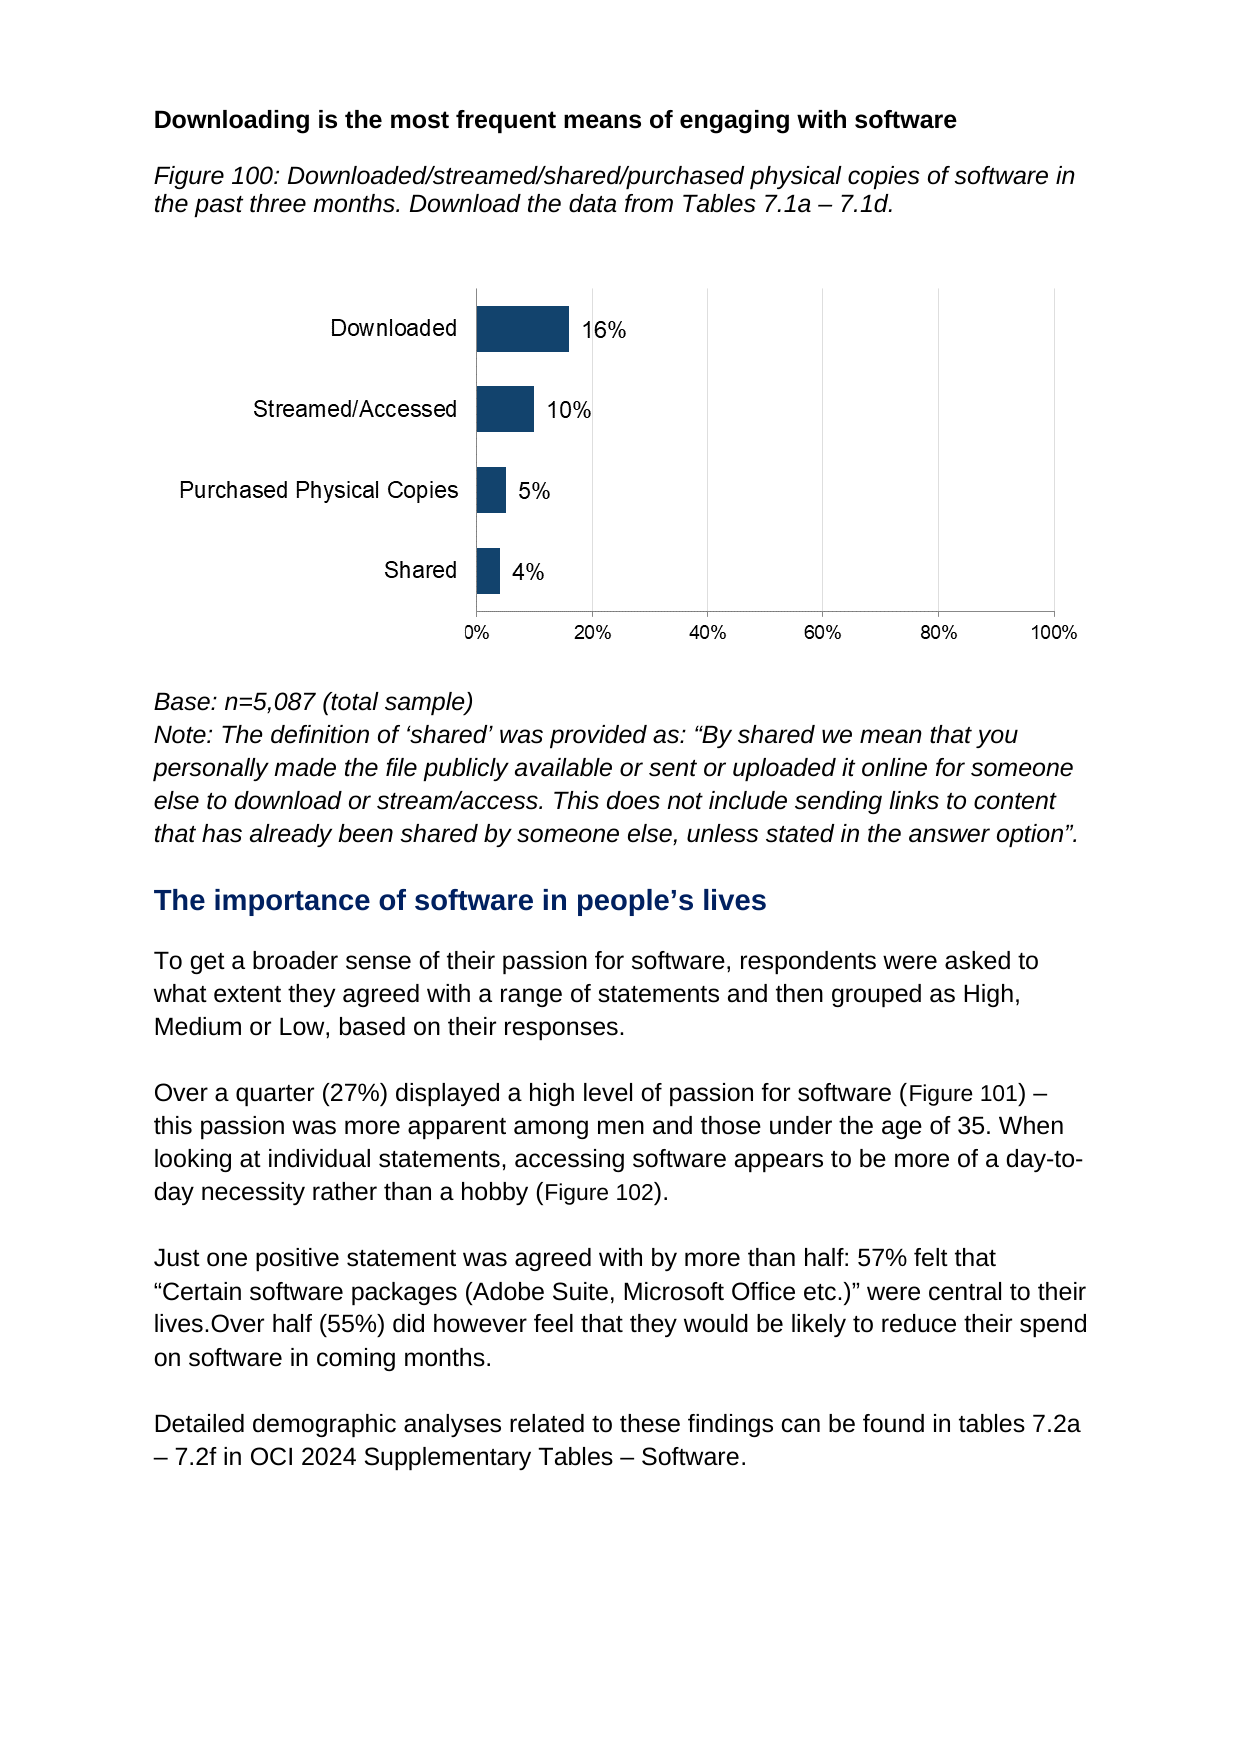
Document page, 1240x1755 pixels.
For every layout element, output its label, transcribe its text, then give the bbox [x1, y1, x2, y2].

text To get a broader sense of their passion for software, respondents were asked to what extent they agreed with a range of statements and then grouped as High, Medium or Low, based on their responses. [153, 946, 1089, 1041]
text Figure 100: Downloaded/streamed/shared/purchased physical copies of software in the past three months. Download the data from Tables 7.1a – 7.1d. [153, 161, 1089, 218]
subtitle The importance of software in people’s lives [153, 882, 1089, 916]
text Over a quarter (27%) displayed a high level of passion for software (Figure 101) – this passion was more apparent among men and those under the age of 35. When looking at individual statements, accessing software appears to be more of a day-to-day necessity rather than a hobby (Figure 102). [153, 1078, 1089, 1206]
text Just one positive statement was agreed with by more than half: 57% felt that “Certain software packages (Adobe Suite, Microsoft Office etc.)” were central to their lives.Over half (55%) did however feel that they would be likely to reduce their spend on software in coming months. [153, 1243, 1089, 1371]
text Base: n=5,087 (total sample) [153, 687, 1089, 716]
text Detailed demographic analyses related to these findings can be found in tables 7.2a – 7.2f in OCI 2024 Supplementary Tables – Software. [153, 1408, 1101, 1470]
text Note: The definition of ‘shared’ was provided as: “By shared we mean that you personally made the file publicly available or sent or uploaded it online for someone else to download or stream/access. This does not include sending links to content that has already been shared by someone else, unless stated in the answer option”. [153, 720, 1089, 848]
subtitle Downloading is the most frequent means of engaging with software [153, 106, 1089, 134]
